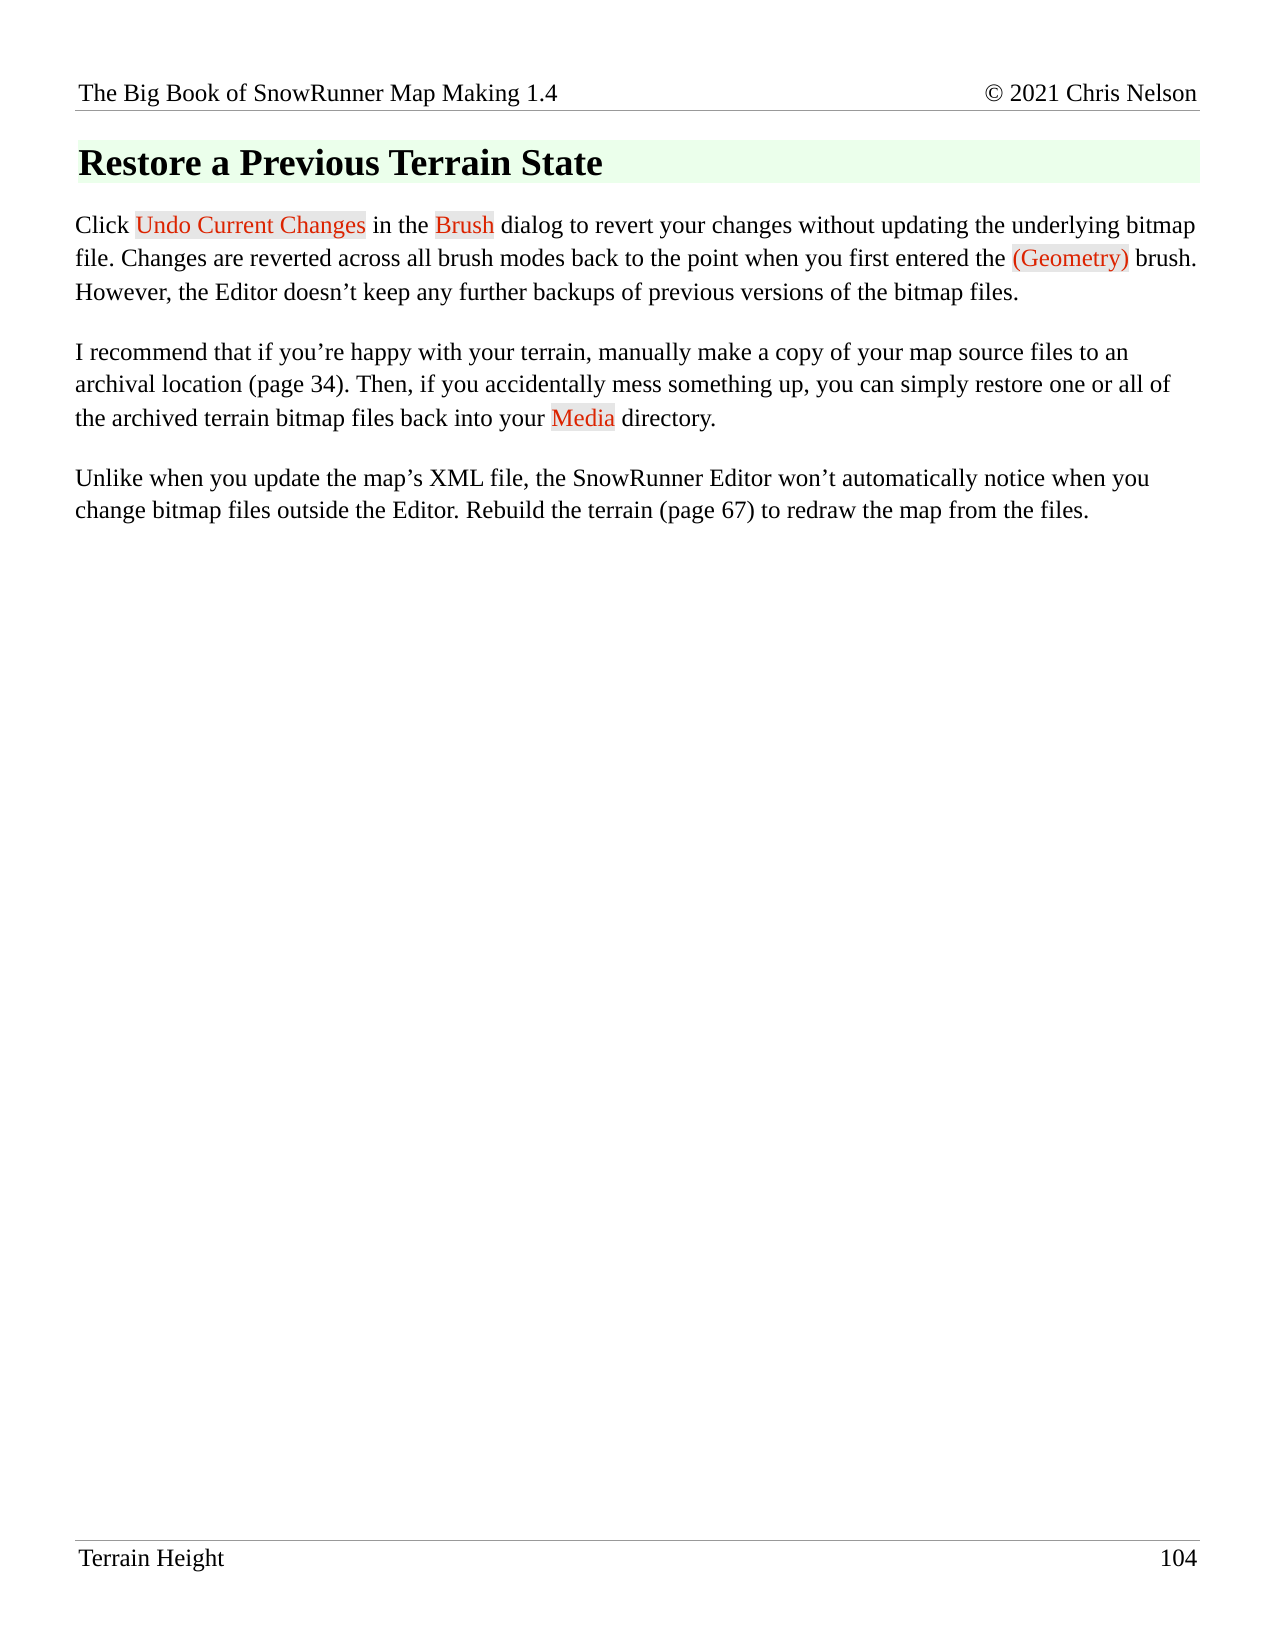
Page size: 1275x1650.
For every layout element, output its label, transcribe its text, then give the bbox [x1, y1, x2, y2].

subtitle Restore a Previous Terrain State [78, 140, 1200, 183]
text Unlike when you update the map’s XML file, the SnowRunner Editor won’t automatically notice when you change bitmap files outside the Editor. Rebuild the terrain (page 67) to redraw the map from the files. [75, 463, 1200, 524]
text I recommend that if you’re happy with your terrain, manually make a copy of your map source files to an archival location (page 34). Then, if you accidentally mess something up, you can simply restore one or all of the archived terrain bitmap files back into your Media directory. [75, 337, 1200, 431]
text Click Undo Current Changes in the Brush dialog to revert your changes without updating the underlying bitmap file. Changes are reverted across all brush modes back to the point when you first entered the (Geometry) brush. However, the Editor doesn’t keep any further backups of previous versions of the bitmap files. [75, 211, 1200, 305]
